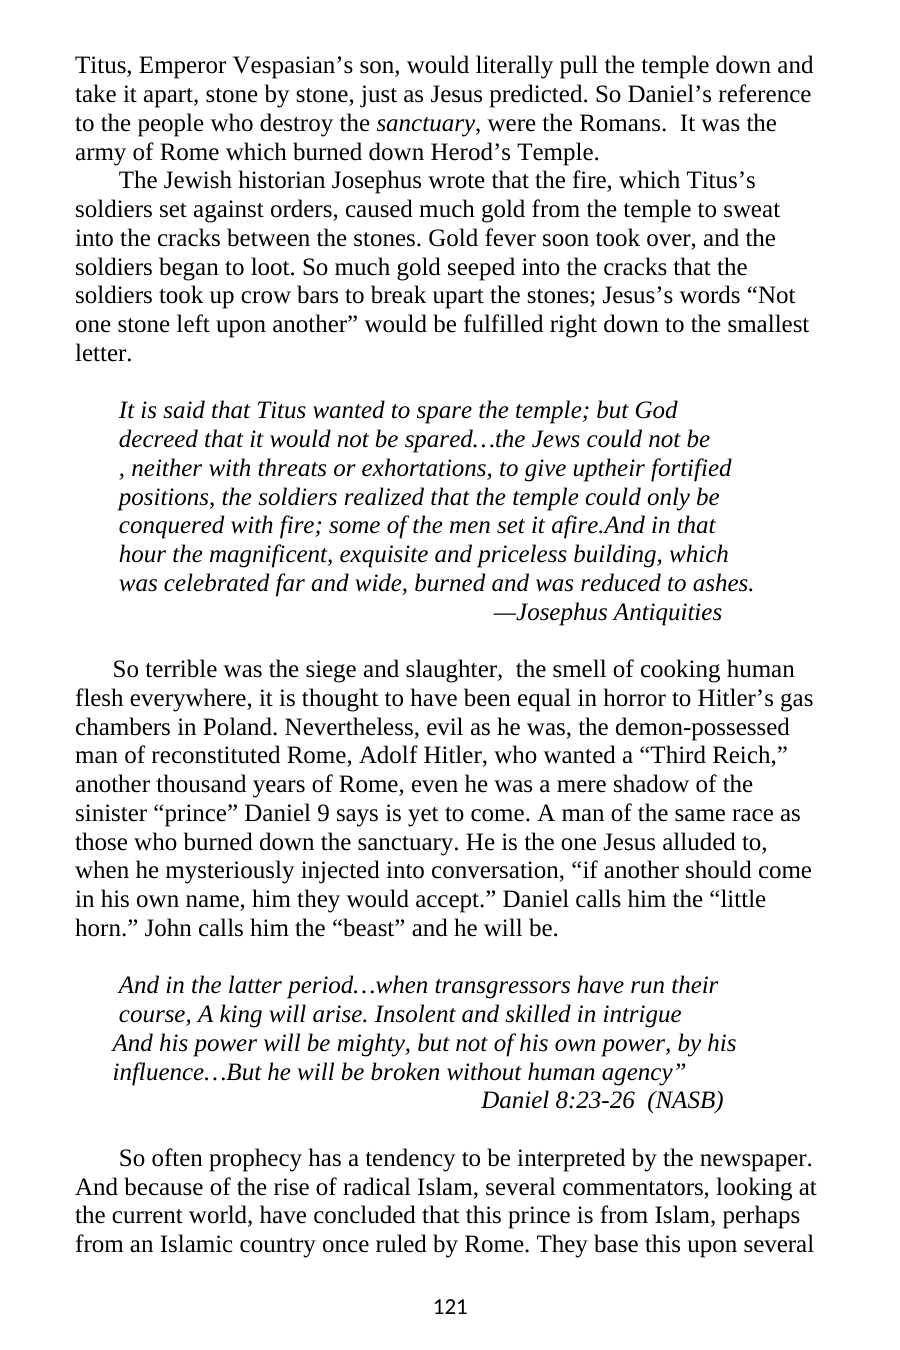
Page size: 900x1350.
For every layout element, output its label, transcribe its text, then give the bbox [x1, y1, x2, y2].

text And in the latter period…when transgressors have run their [75, 971, 825, 999]
text hour the magnificent, exquisite and priceless building, which [75, 539, 825, 568]
text , neither with threats or exhortations, to give uptheir fortified [75, 453, 825, 482]
text was celebrated far and wide, burned and was reduced to ashes. [75, 568, 825, 597]
text So often prophecy has a tendency to be interpreted by the newspaper. And because of the rise of radical Islam, several commentators, looking at the current world, have concluded that this prince is from Islam, perhaps from an Islamic country once ruled by Rome. They base this upon several [75, 1143, 825, 1258]
text Titus, Emperor Vespasian’s son, would literally pull the temple down and take it apart, stone by stone, just as Jesus predicted. So Daniel’s reference to the people who destroy the sanctuary, were the Romans. It was the army of Rome which burned down Herod’s Temple. [75, 51, 825, 166]
text course, A king will arise. Insolent and skilled in intrigue [75, 999, 825, 1028]
text So terrible was the siege and slaughter, the smell of cooking human flesh everywhere, it is thought to have been equal in horror to Hitler’s gas chambers in Poland. Nevertheless, evil as he was, the demon-possessed man of reconstituted Rome, Adolf Hitler, who wanted a “Third Reich,” another thousand years of Rome, even he was a mere shadow of the sinister “prince” Daniel 9 says is yet to come. A man of the same race as those who burned down the sanctuary. He is the one Jesus alluded to, when he mysteriously injected into conversation, “if another should come in his own name, him they would accept.” Daniel calls him the “little horn.” John calls him the “beast” and he will be. [75, 654, 825, 942]
text conquered with fire; some of the men set it afire.And in that [75, 511, 825, 539]
text positions, the soldiers realized that the temple could only be [75, 482, 825, 511]
text It is said that Titus wanted to spare the temple; but God [75, 396, 825, 424]
text —Josephus Antiquities [75, 597, 825, 626]
text influence…But he will be broken without human agency” [75, 1057, 825, 1086]
text And his power will be mighty, but not of his own power, by his [75, 1028, 825, 1057]
text The Jewish historian Josephus wrote that the fire, which Titus’s soldiers set against orders, caused much gold from the temple to sweat into the cracks between the stones. Gold fever soon took over, and the soldiers began to loot. So much gold seeped into the cracks that the soldiers took up crow bars to break upart the stones; Jesus’s words “Not one stone left upon another” would be fulfilled right down to the smallest letter. [75, 166, 825, 367]
text Daniel 8:23-26 (NASB) [75, 1086, 825, 1114]
text decreed that it would not be spared…the Jews could not be [75, 424, 825, 453]
